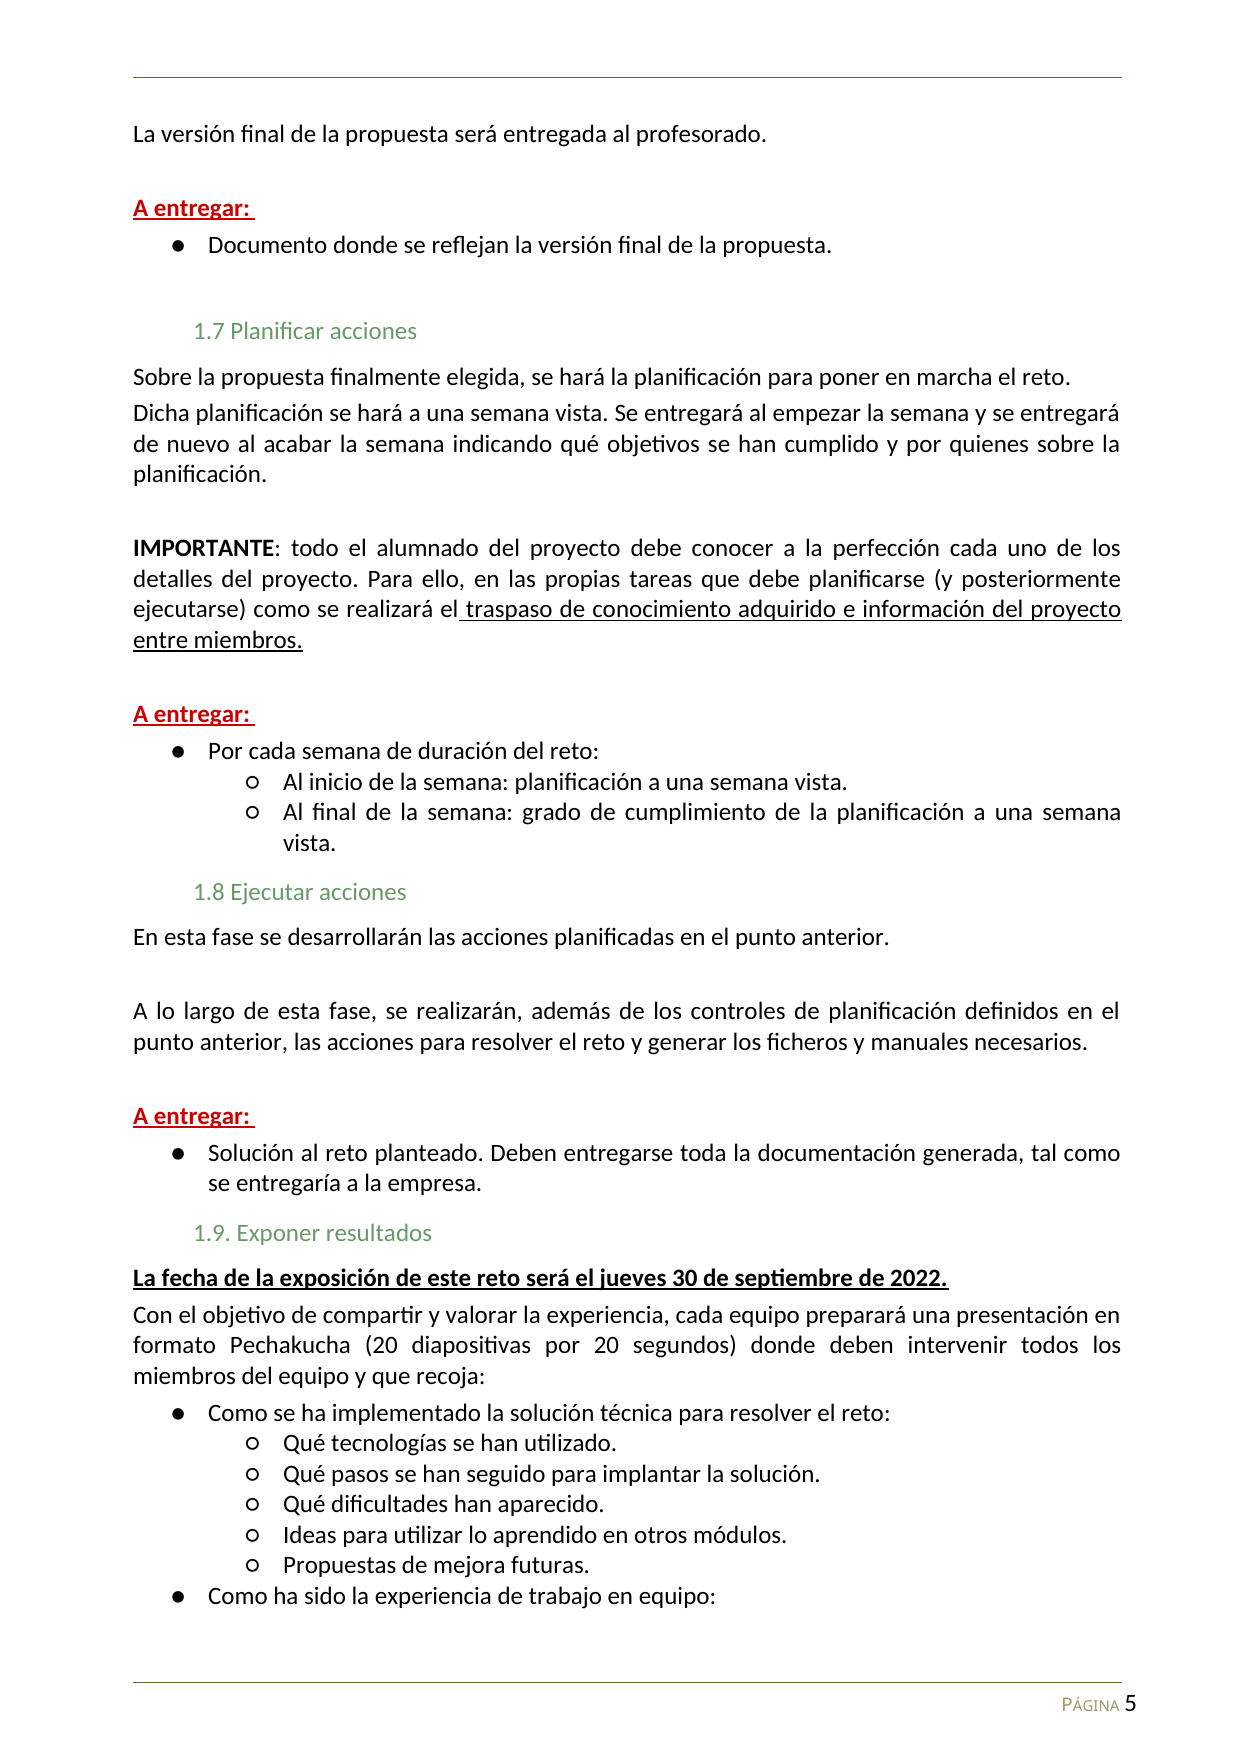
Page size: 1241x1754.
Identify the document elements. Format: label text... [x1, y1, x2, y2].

list Al inicio de la semana: planificación a una semana vista. [245, 766, 1122, 796]
list Qué tecnologías se han utilizado. [245, 1427, 1122, 1458]
text A entregar: [133, 1100, 1122, 1130]
list Por cada semana de duración del reto: [170, 735, 1122, 766]
list Qué pasos se han seguido para implantar la solución. [245, 1458, 1122, 1488]
text Con el objetivo de compartir y valorar la experiencia, cada equipo preparará una presentación en formato Pechakucha (20 diapositivas por 20 segundos) donde deben intervenir todos los miembros del equipo y que recoja: [133, 1299, 1122, 1391]
text La fecha de la exposición de este reto será el jueves 30 de septiembre de 2022. [133, 1262, 1122, 1292]
text A entregar: [133, 192, 1122, 222]
text A entregar: [133, 698, 1122, 729]
list Propuestas de mejora futuras. [245, 1549, 1122, 1580]
subtitle 1.7 Planificar acciones [193, 315, 1122, 346]
subtitle 1.9. Exponer resultados [193, 1217, 1122, 1247]
text La versión final de la propuesta será entregada al profesorado. [133, 118, 1122, 148]
list Documento donde se reflejan la versión final de la propuesta. [170, 229, 1122, 259]
text Dicha planificación se hará a una semana vista. Se entregará al empezar la semana y se entregará de nuevo al acabar la semana indicando qué objetivos se han cumplido y por quienes sobre la planificación. [133, 398, 1122, 489]
list Qué dificultades han aparecido. [245, 1488, 1122, 1519]
text En esta fase se desarrollarán las acciones planificadas en el punto anterior. [133, 921, 1122, 952]
list Al final de la semana: grado de cumplimiento de la planificación a una semana vista. [245, 796, 1122, 857]
list Como se ha implementado la solución técnica para resolver el reto: [170, 1397, 1122, 1427]
text IMPORTANTE: todo el alumnado del proyecto debe conocer a la perfección cada uno de los detalles del proyecto. Para ello, en las propias tareas que debe planificarse (y posteriormente ejecutarse) como se realizará el traspaso de conocimiento adquirido e información del proyecto entre miembros. [133, 533, 1122, 655]
subtitle 1.8 Ejecutar acciones [193, 876, 1122, 907]
list Como ha sido la experiencia de trabajo en equipo: [170, 1580, 1122, 1611]
text A lo largo de esta fase, se realizarán, además de los controles de planificación definidos en el punto anterior, las acciones para resolver el reto y generar los ficheros y manuales necesarios. [133, 995, 1122, 1056]
text Sobre la propuesta finalmente elegida, se hará la planificación para poner en marcha el reto. [133, 361, 1122, 391]
list Ideas para utilizar lo aprendido en otros módulos. [245, 1519, 1122, 1549]
list Solución al reto planteado. Deben entregarse toda la documentación generada, tal como se entregaría a la empresa. [170, 1137, 1122, 1198]
